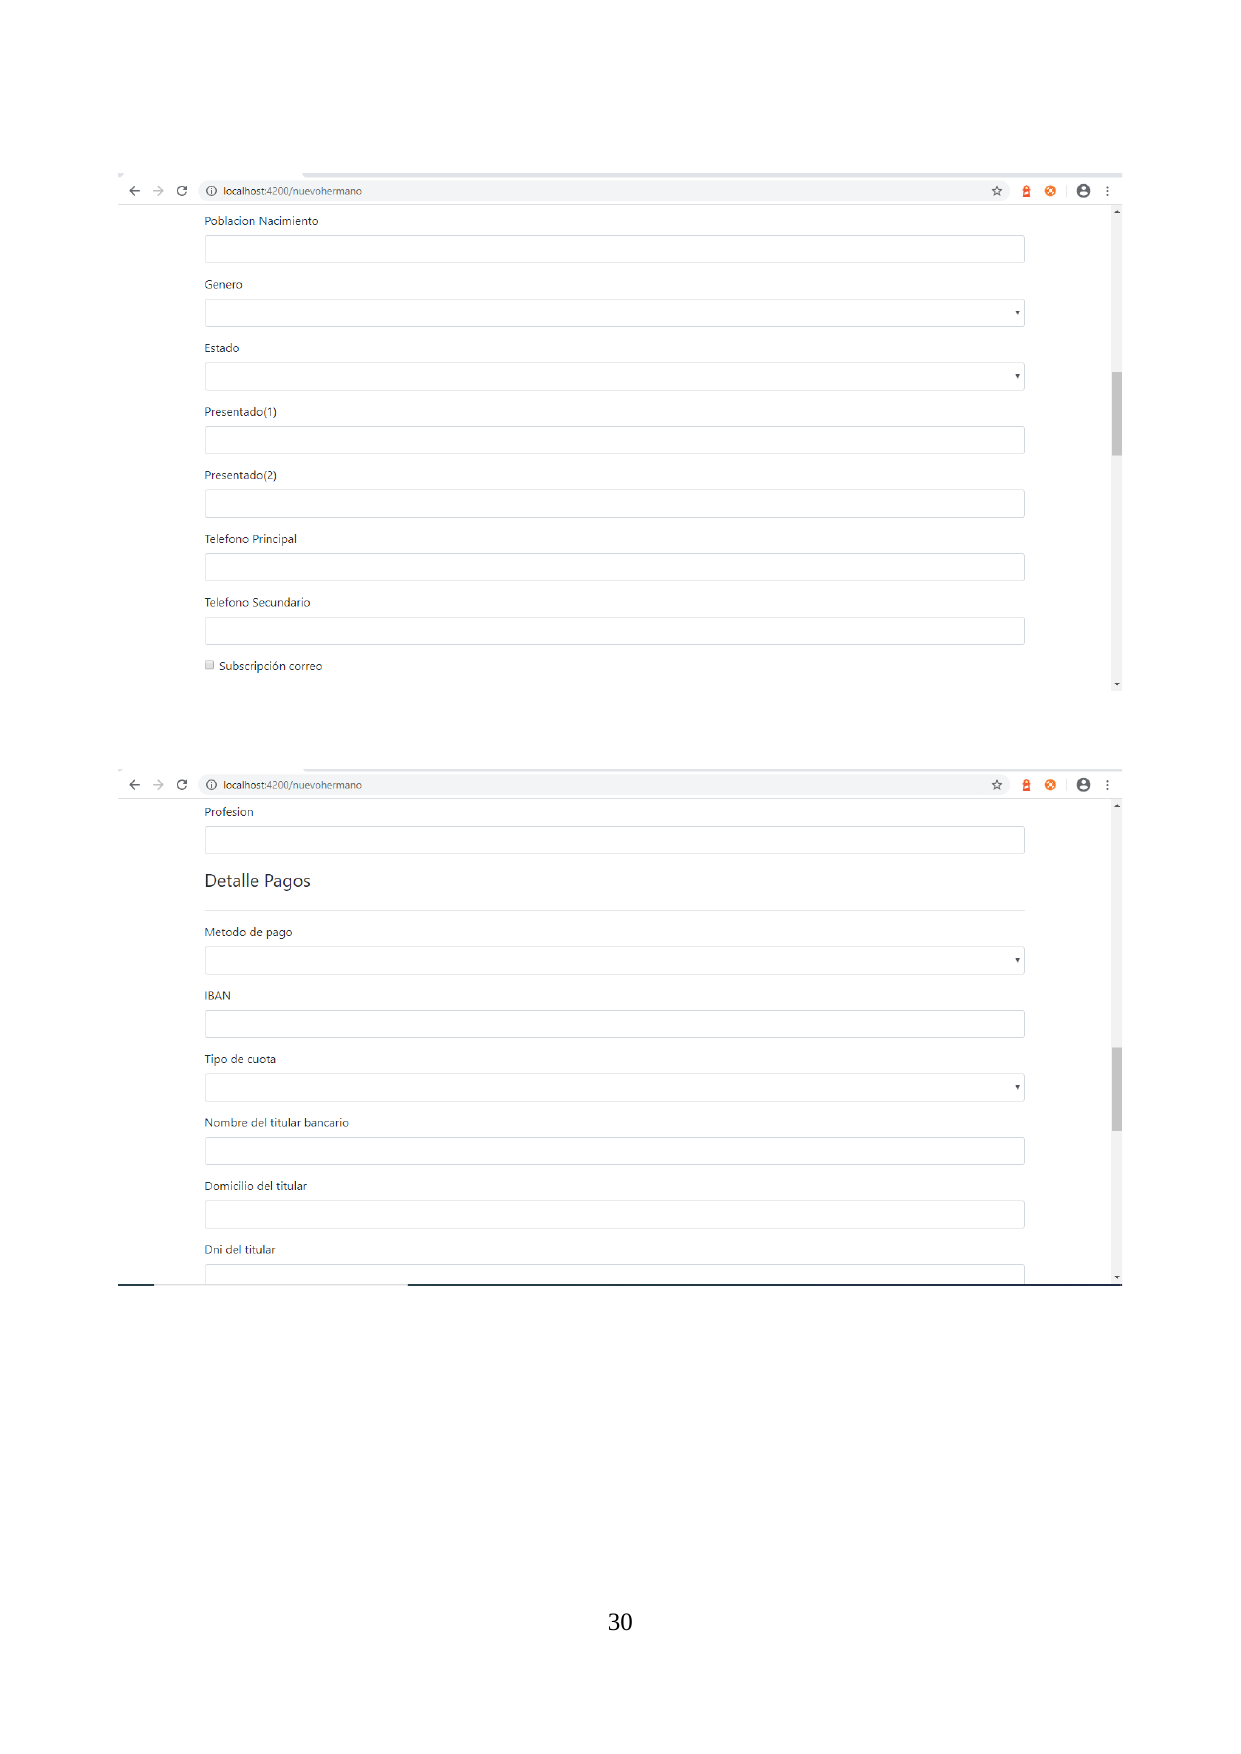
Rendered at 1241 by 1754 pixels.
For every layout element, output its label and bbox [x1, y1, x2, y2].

picture [118, 769, 1123, 1286]
picture [118, 173, 1123, 691]
